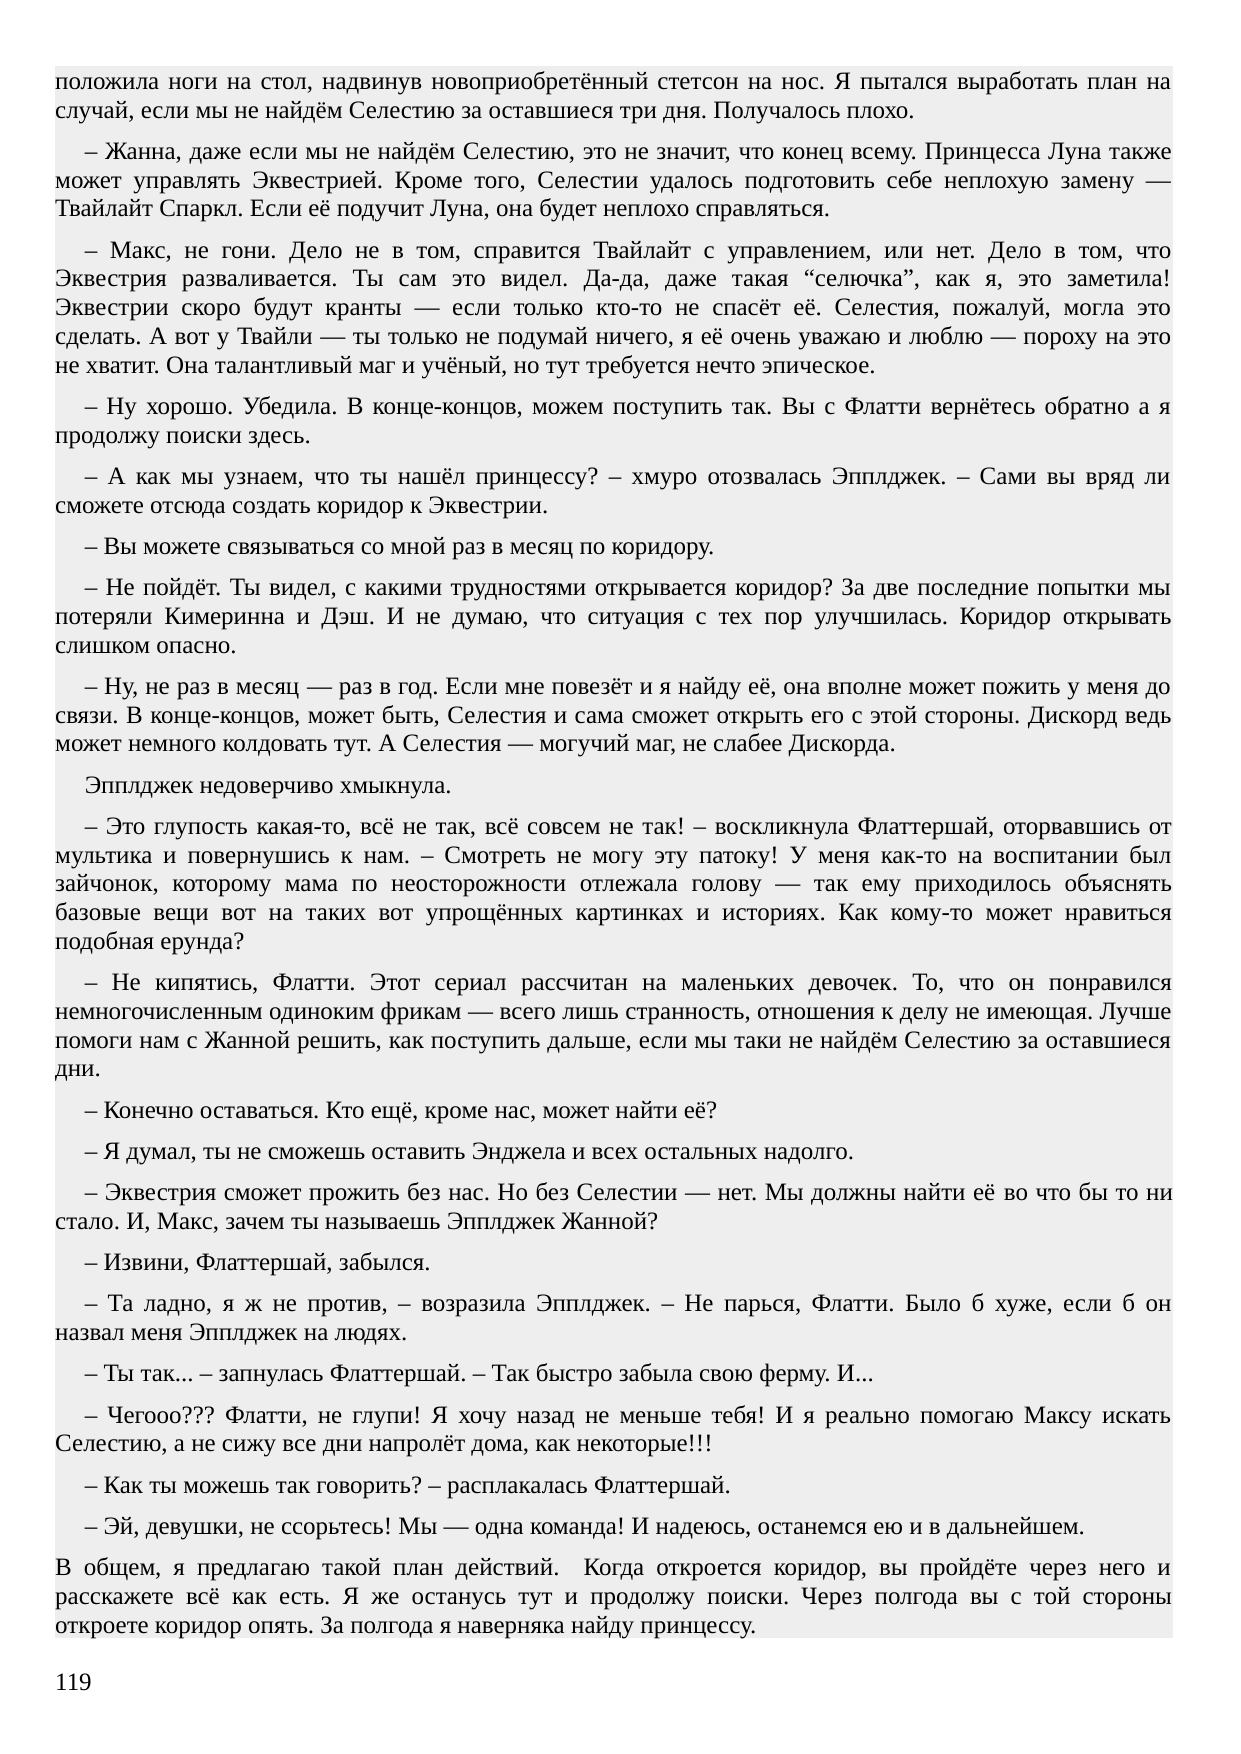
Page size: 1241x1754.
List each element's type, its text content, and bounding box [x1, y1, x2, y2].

text – Как ты можешь так говорить? – расплакалась Флаттершай. [55, 1470, 1173, 1498]
text – Я думал, ты не сможешь оставить Энджела и всех остальных надолго. [55, 1136, 1173, 1165]
text – Не пойдёт. Ты видел, с какими трудностями открывается коридор? За две последние попытки мы потеряли Кимеринна и Дэш. И не думаю, что ситуация с тех пор улучшилась. Коридор открывать слишком опасно. [55, 572, 1173, 658]
text – Извини, Флаттершай, забылся. [55, 1247, 1173, 1276]
text – Эй, девушки, не ссорьтесь! Мы — одна команда! И надеюсь, останемся ею и в дальнейшем. [55, 1511, 1173, 1540]
text – Эквестрия сможет прожить без нас. Но без Селестии — нет. Мы должны найти её во что бы то ни стало. И, Макс, зачем ты называешь Эпплджек Жанной? [55, 1177, 1173, 1235]
text – Конечно оставаться. Кто ещё, кроме нас, может найти её? [55, 1095, 1173, 1123]
list В общем, я предлагаю такой план действий. Когда откроется коридор, вы пройдёте через него и расскажете всё как есть. Я же останусь тут и продолжу поиски. Через полгода вы с той стороны откроете коридор опять. За полгода я наверняка найду принцессу. [55, 1552, 1173, 1638]
text – Макс, не гони. Дело не в том, справится Твайлайт с управлением, или нет. Дело в том, что Эквестрия разваливается. Ты сам это видел. Да-да, даже такая “селючка”, как я, это заметила! Эквестрии скоро будут кранты — если только кто-то не спасёт её. Селестия, пожалуй, могла это сделать. А вот у Твайли — ты только не подумай ничего, я её очень уважаю и люблю — пороху на это не хватит. Она талантливый маг и учёный, но тут требуется нечто эпическое. [55, 235, 1173, 378]
text Эпплджек недоверчиво хмыкнула. [55, 770, 1173, 798]
text – Та ладно, я ж не против, – возразила Эпплджек. – Не парься, Флатти. Было б хуже, если б он назвал меня Эпплджек на людях. [55, 1288, 1173, 1346]
text – Ну, не раз в месяц — раз в год. Если мне повезёт и я найду её, она вполне может пожить у меня до связи. В конце-концов, может быть, Селестия и сама сможет открыть его с этой стороны. Дискорд ведь может немного колдовать тут. А Селестия — могучий маг, не слабее Дискорда. [55, 671, 1173, 757]
text – Вы можете связываться со мной раз в месяц по коридору. [55, 531, 1173, 560]
text – Ты так... – запнулась Флаттершай. – Так быстро забыла свою ферму. И... [55, 1358, 1173, 1387]
text – Чегооо??? Флатти, не глупи! Я хочу назад не меньше тебя! И я реально помогаю Максу искать Селестию, а не сижу все дни напролёт дома, как некоторые!!! [55, 1400, 1173, 1457]
text – Жанна, даже если мы не найдём Селестию, это не значит, что конец всему. Принцесса Луна также может управлять Эквестрией. Кроме того, Селестии удалось подготовить себе неплохую замену — Твайлайт Спаркл. Если её подучит Луна, она будет неплохо справляться. [55, 136, 1173, 222]
text – Не кипятись, Флатти. Этот сериал рассчитан на маленьких девочек. То, что он понравился немногочисленным одиноким фрикам — всего лишь странность, отношения к делу не имеющая. Лучше помоги нам с Жанной решить, как поступить дальше, если мы таки не найдём Селестию за оставшиеся дни. [55, 967, 1173, 1082]
text – А как мы узнаем, что ты нашёл принцессу? – хмуро отозвалась Эпплджек. – Сами вы вряд ли сможете отсюда создать коридор к Эквестрии. [55, 461, 1173, 518]
text – Ну хорошо. Убедила. В конце-концов, можем поступить так. Вы с Флатти вернётесь обратно а я продолжу поиски здесь. [55, 391, 1173, 448]
text – Это глупость какая-то, всё не так, всё совсем не так! – воскликнула Флаттершай, оторвавшись от мультика и повернушись к нам. – Смотреть не могу эту патоку! У меня как-то на воспитании был зайчонок, которому мама по неосторожности отлежала голову — так ему приходилось объяснять базовые вещи вот на таких вот упрощённых картинках и историях. Как кому-то может нравиться подобная ерунда? [55, 811, 1173, 955]
text положила ноги на стол, надвинув новоприобретённый стетсон на нос. Я пытался выработать план на случай, если мы не найдём Селестию за оставшиеся три дня. Получалось плохо. [55, 66, 1173, 123]
